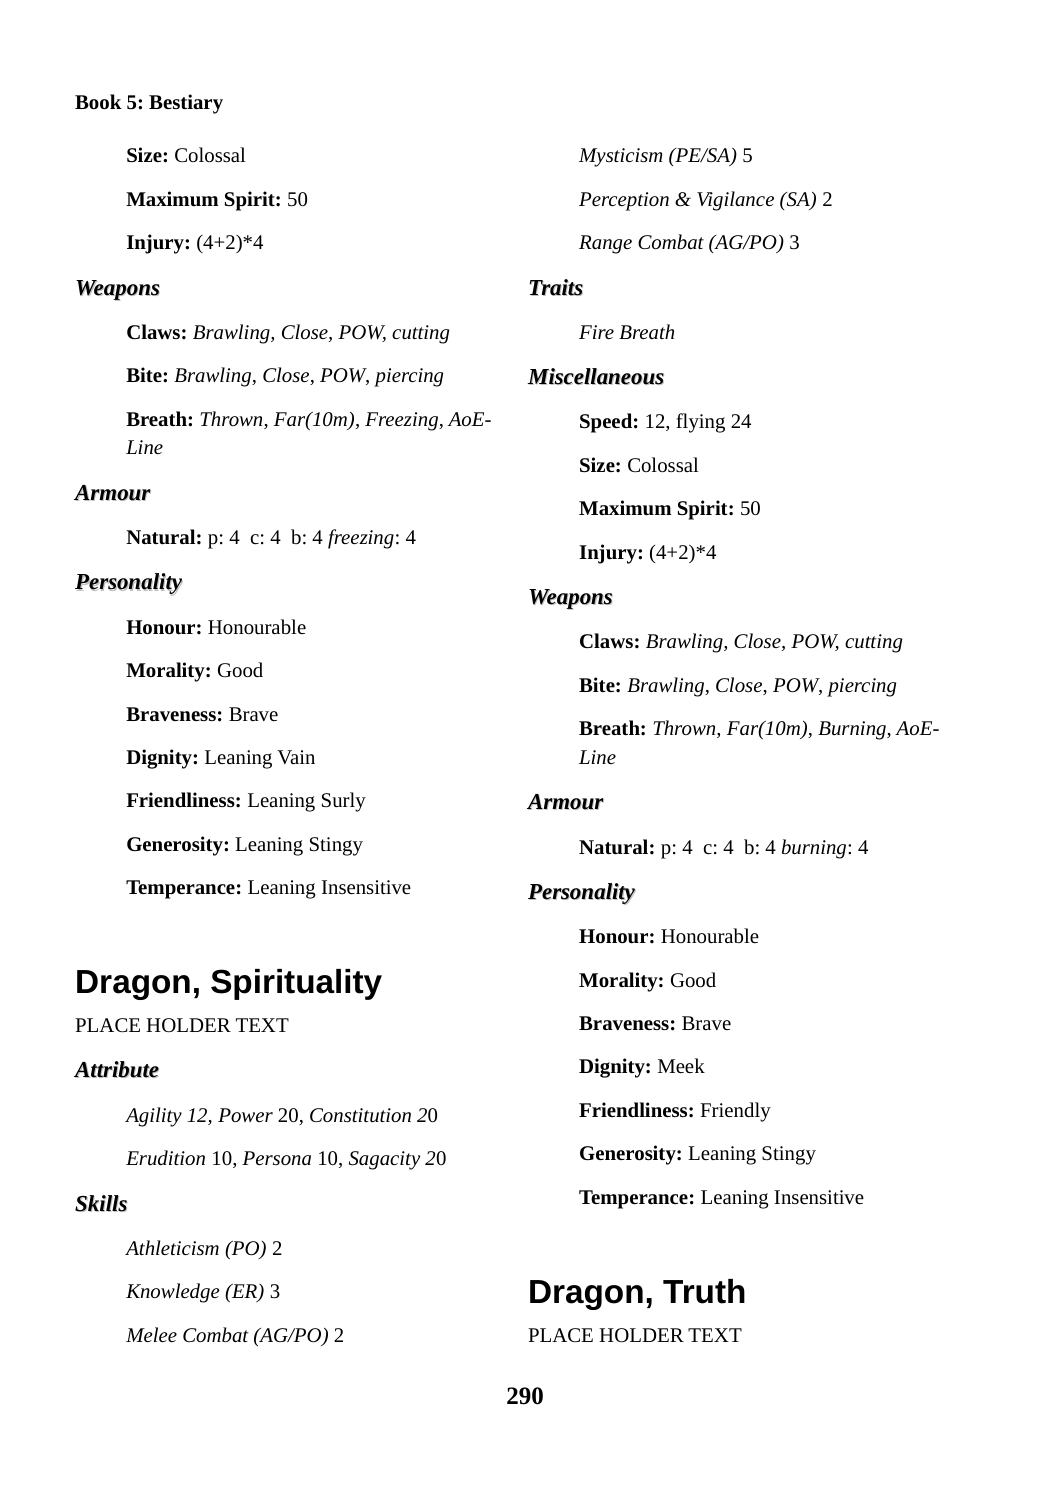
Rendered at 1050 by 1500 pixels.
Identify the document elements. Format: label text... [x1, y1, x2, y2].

text Dignity: Leaning Vain [126, 745, 522, 769]
text Maximum Spirit: 50 [126, 187, 522, 211]
text Personality [528, 878, 975, 904]
text Size: Colossal [579, 453, 975, 477]
text Athleticism (PO) 2 [126, 1236, 522, 1260]
text Friendliness: Friendly [579, 1098, 975, 1122]
text Honour: Honourable [579, 924, 975, 948]
text Generosity: Leaning Stingy [126, 832, 522, 856]
text Maximum Spirit: 50 [579, 496, 975, 520]
text Perception & Vigilance (SA) 2 [579, 187, 975, 211]
text Miscellaneous [528, 363, 975, 389]
subtitle Dragon, Truth [528, 1272, 975, 1310]
text Skills [75, 1189, 522, 1216]
text Size: Colossal [126, 143, 522, 167]
subtitle Dragon, Spirituality [75, 962, 522, 1001]
text Injury: (4+2)*4 [579, 540, 975, 564]
text Agility 12, Power 20, Constitution 20 [126, 1103, 522, 1127]
text Traits [528, 274, 975, 300]
text Bite: Brawling, Close, POW, piercing [126, 363, 522, 387]
text Morality: Good [579, 968, 975, 992]
text Honour: Honourable [126, 615, 522, 639]
text Mysticism (PE/SA) 5 [579, 143, 975, 167]
text Temperance: Leaning Insensitive [126, 875, 522, 899]
text Melee Combat (AG/PO) 2 [126, 1323, 522, 1347]
text Breath: Thrown, Far(10m), Burning, AoE-Line [579, 716, 975, 769]
text Armour [75, 479, 522, 505]
text Friendliness: Leaning Surly [126, 788, 522, 812]
text Breath: Thrown, Far(10m), Freezing, AoE-Line [126, 407, 522, 459]
text PLACE HOLDER TEXT [528, 1323, 975, 1347]
text Bite: Brawling, Close, POW, piercing [579, 673, 975, 697]
text Temperance: Leaning Insensitive [579, 1185, 975, 1209]
text Fire Breath [579, 320, 975, 344]
text Natural: p: 4 c: 4 b: 4 freezing: 4 [126, 525, 522, 549]
text PLACE HOLDER TEXT [75, 1013, 522, 1037]
text Weapons [75, 274, 522, 300]
text Erudition 10, Persona 10, Sagacity 20 [126, 1146, 522, 1170]
text Injury: (4+2)*4 [126, 230, 522, 254]
text Dignity: Meek [579, 1054, 975, 1078]
text Armour [528, 788, 975, 815]
text Braveness: Brave [579, 1011, 975, 1035]
text Morality: Good [126, 658, 522, 682]
text Natural: p: 4 c: 4 b: 4 burning: 4 [579, 834, 975, 859]
text Claws: Brawling, Close, POW, cutting [126, 320, 522, 344]
text Speed: 12, flying 24 [579, 409, 975, 433]
text Weapons [528, 583, 975, 609]
text Claws: Brawling, Close, POW, cutting [579, 629, 975, 653]
text Knowledge (ER) 3 [126, 1279, 522, 1303]
text Braveness: Brave [126, 702, 522, 726]
text Personality [75, 568, 522, 595]
text Range Combat (AG/PO) 3 [579, 230, 975, 254]
text Attribute [75, 1057, 522, 1083]
text Generosity: Leaning Stingy [579, 1141, 975, 1165]
